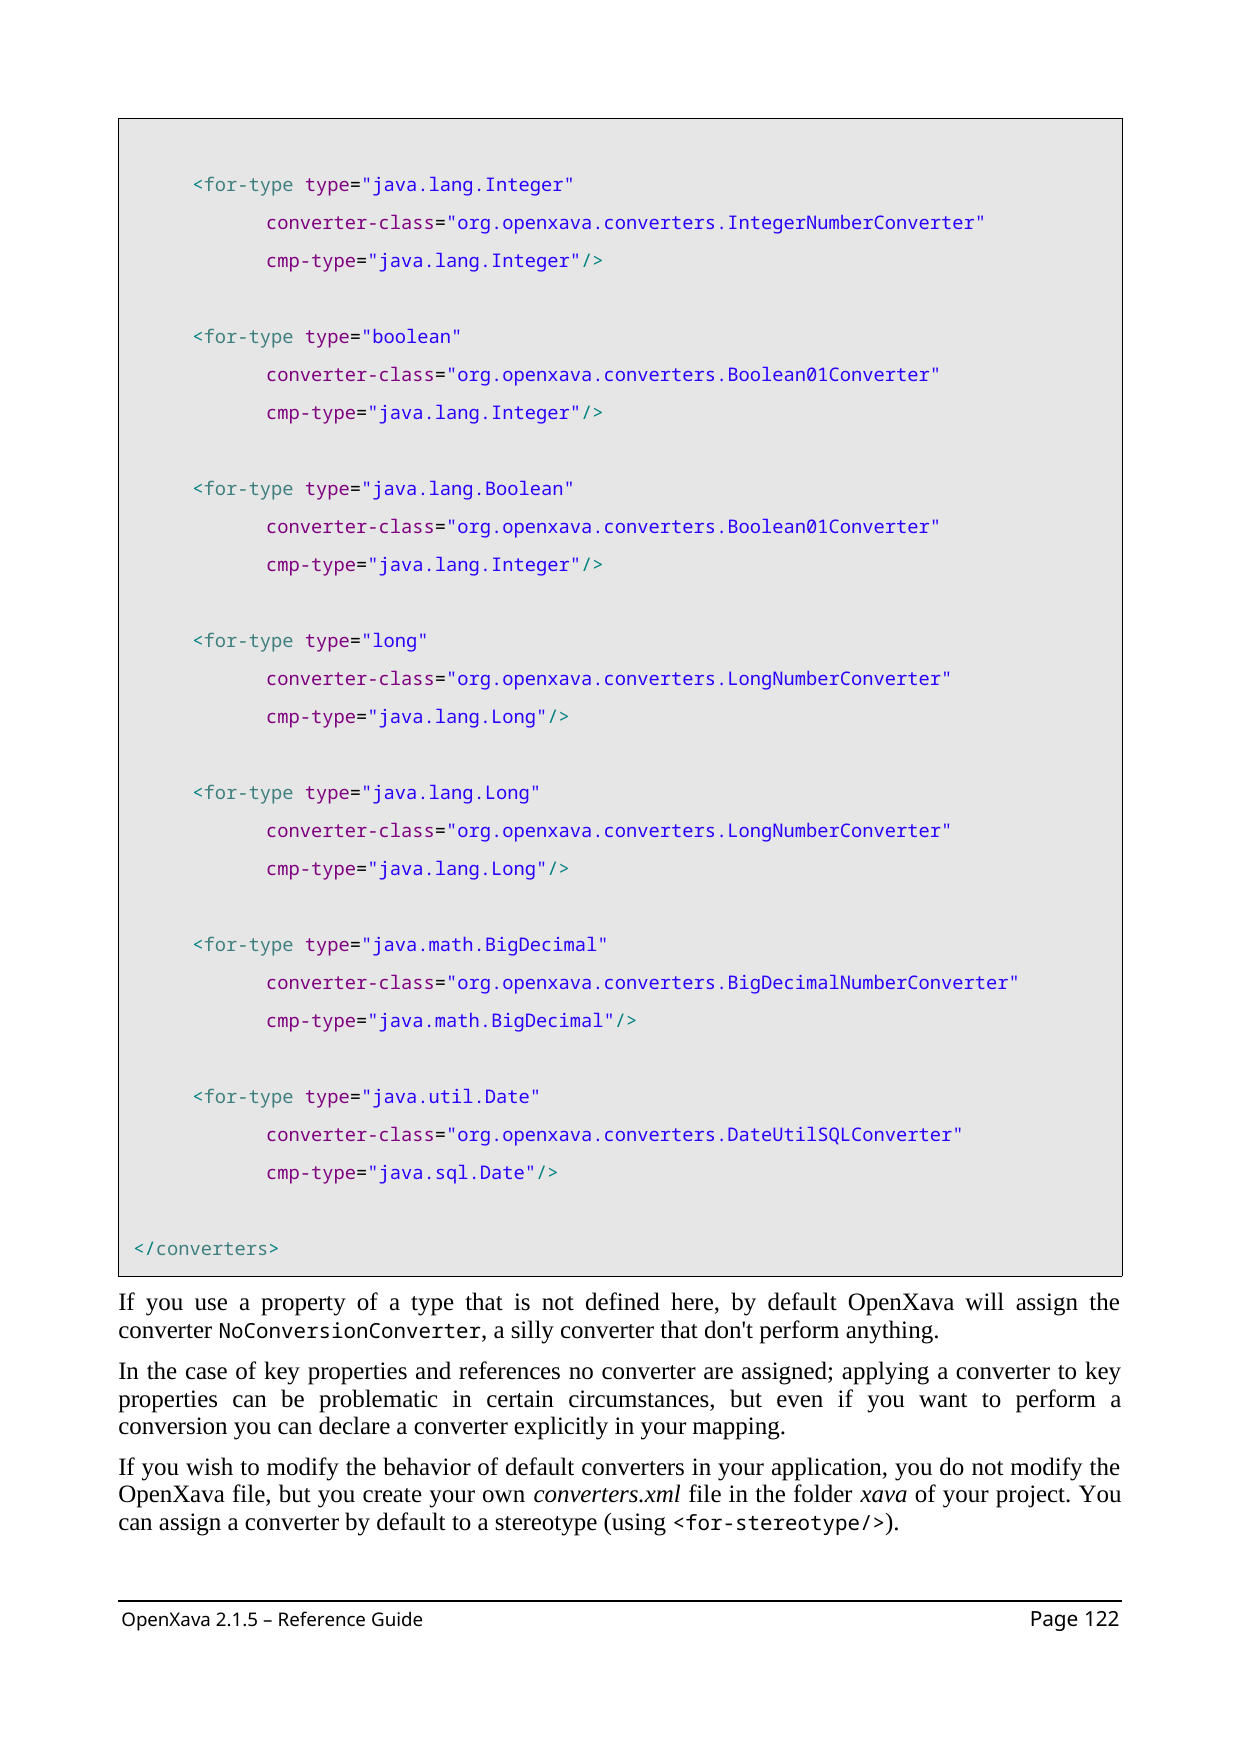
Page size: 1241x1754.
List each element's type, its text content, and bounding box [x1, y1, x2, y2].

text converter-class="org.openxava.converters.BigDecimalNumberConverter" [119, 954, 1122, 993]
text <for-type type="java.lang.Integer" [119, 156, 1122, 194]
text cmp-type="java.lang.Integer"/> [119, 232, 1122, 270]
text cmp-type="java.lang.Integer"/> [119, 384, 1122, 422]
text cmp-type="java.lang.Long"/> [119, 841, 1122, 878]
text cmp-type="java.sql.Date"/> [119, 1145, 1122, 1183]
text converter-class="org.openxava.converters.IntegerNumberConverter" [119, 194, 1122, 232]
text converter-class="org.openxava.converters.Boolean01Converter" [119, 346, 1122, 384]
text If you use a property of a type that is not defined here, by default OpenXava will assign the converter NoConversionConverter, a silly converter that don't perform anything. [118, 1288, 1122, 1344]
text cmp-type="java.lang.Long"/> [119, 688, 1122, 726]
text cmp-type="java.math.BigDecimal"/> [119, 993, 1122, 1031]
text converter-class="org.openxava.converters.LongNumberConverter" [119, 802, 1122, 841]
text <for-type type="java.util.Date" [119, 1069, 1122, 1107]
text cmp-type="java.lang.Integer"/> [119, 536, 1122, 574]
text <for-type type="java.lang.Boolean" [119, 460, 1122, 498]
text <for-type type="java.math.BigDecimal" [119, 917, 1122, 954]
text <for-type type="long" [119, 612, 1122, 650]
text <for-type type="java.lang.Long" [119, 764, 1122, 802]
text converter-class="org.openxava.converters.DateUtilSQLConverter" [119, 1107, 1122, 1145]
text If you wish to modify the behavior of default converters in your application, you do not modify the OpenXava file, but you create your own converters.xml file in the folder xava of your project. You can assign a converter by default to a stereotype (using <for-stereotype/>). [118, 1453, 1122, 1536]
text converter-class="org.openxava.converters.LongNumberConverter" [119, 650, 1122, 688]
text <for-type type="boolean" [119, 308, 1122, 346]
text </converters> [119, 1221, 1122, 1276]
text converter-class="org.openxava.converters.Boolean01Converter" [119, 498, 1122, 536]
text In the case of key properties and references no converter are assigned; applying a converter to key properties can be problematic in certain circumstances, but even if you want to perform a conversion you can declare a converter explicitly in your mapping. [118, 1357, 1122, 1440]
